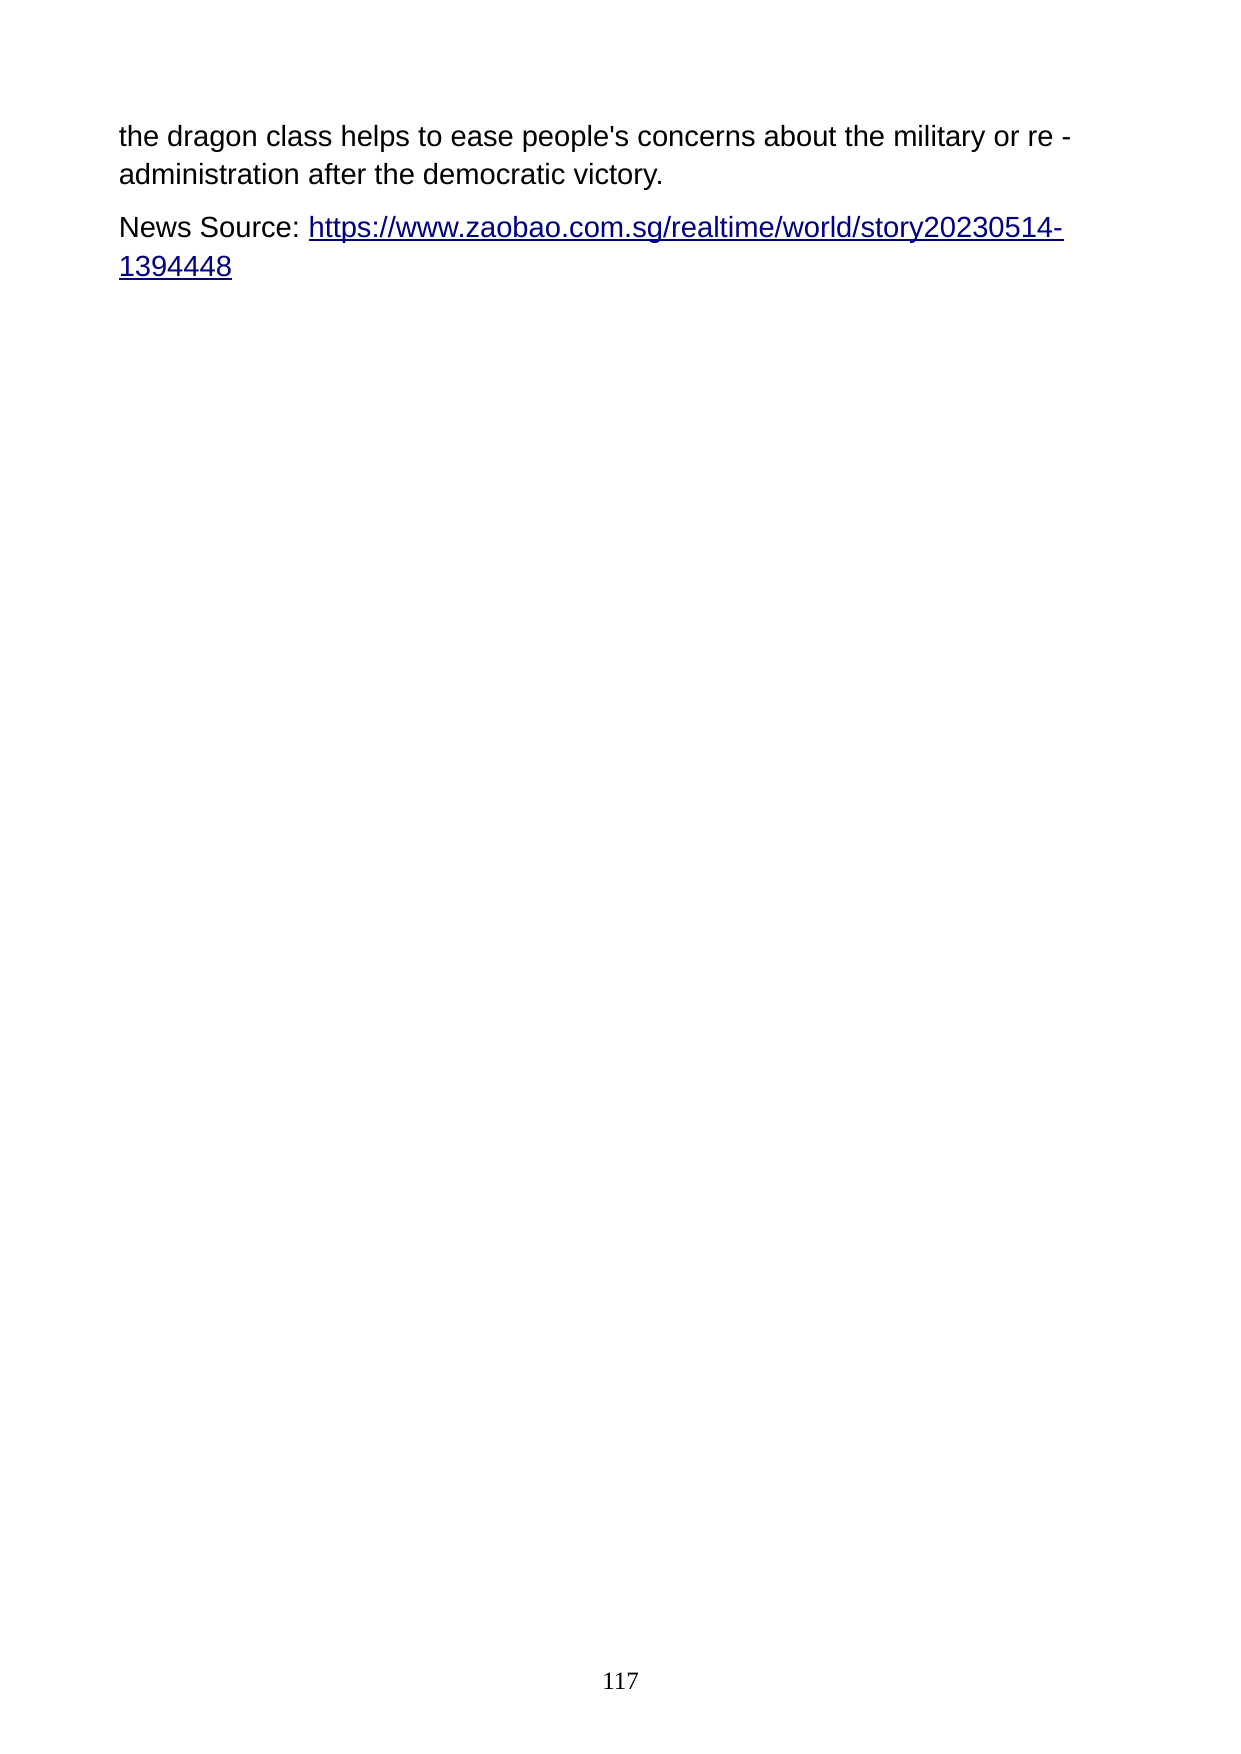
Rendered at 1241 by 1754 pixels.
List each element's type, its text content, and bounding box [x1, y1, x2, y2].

text News Source: https://www.zaobao.com.sg/realtime/world/story20230514-1394448 [118, 210, 1122, 282]
text the dragon class helps to ease people's concerns about the military or re -administration after the democratic victory. [118, 118, 1122, 191]
